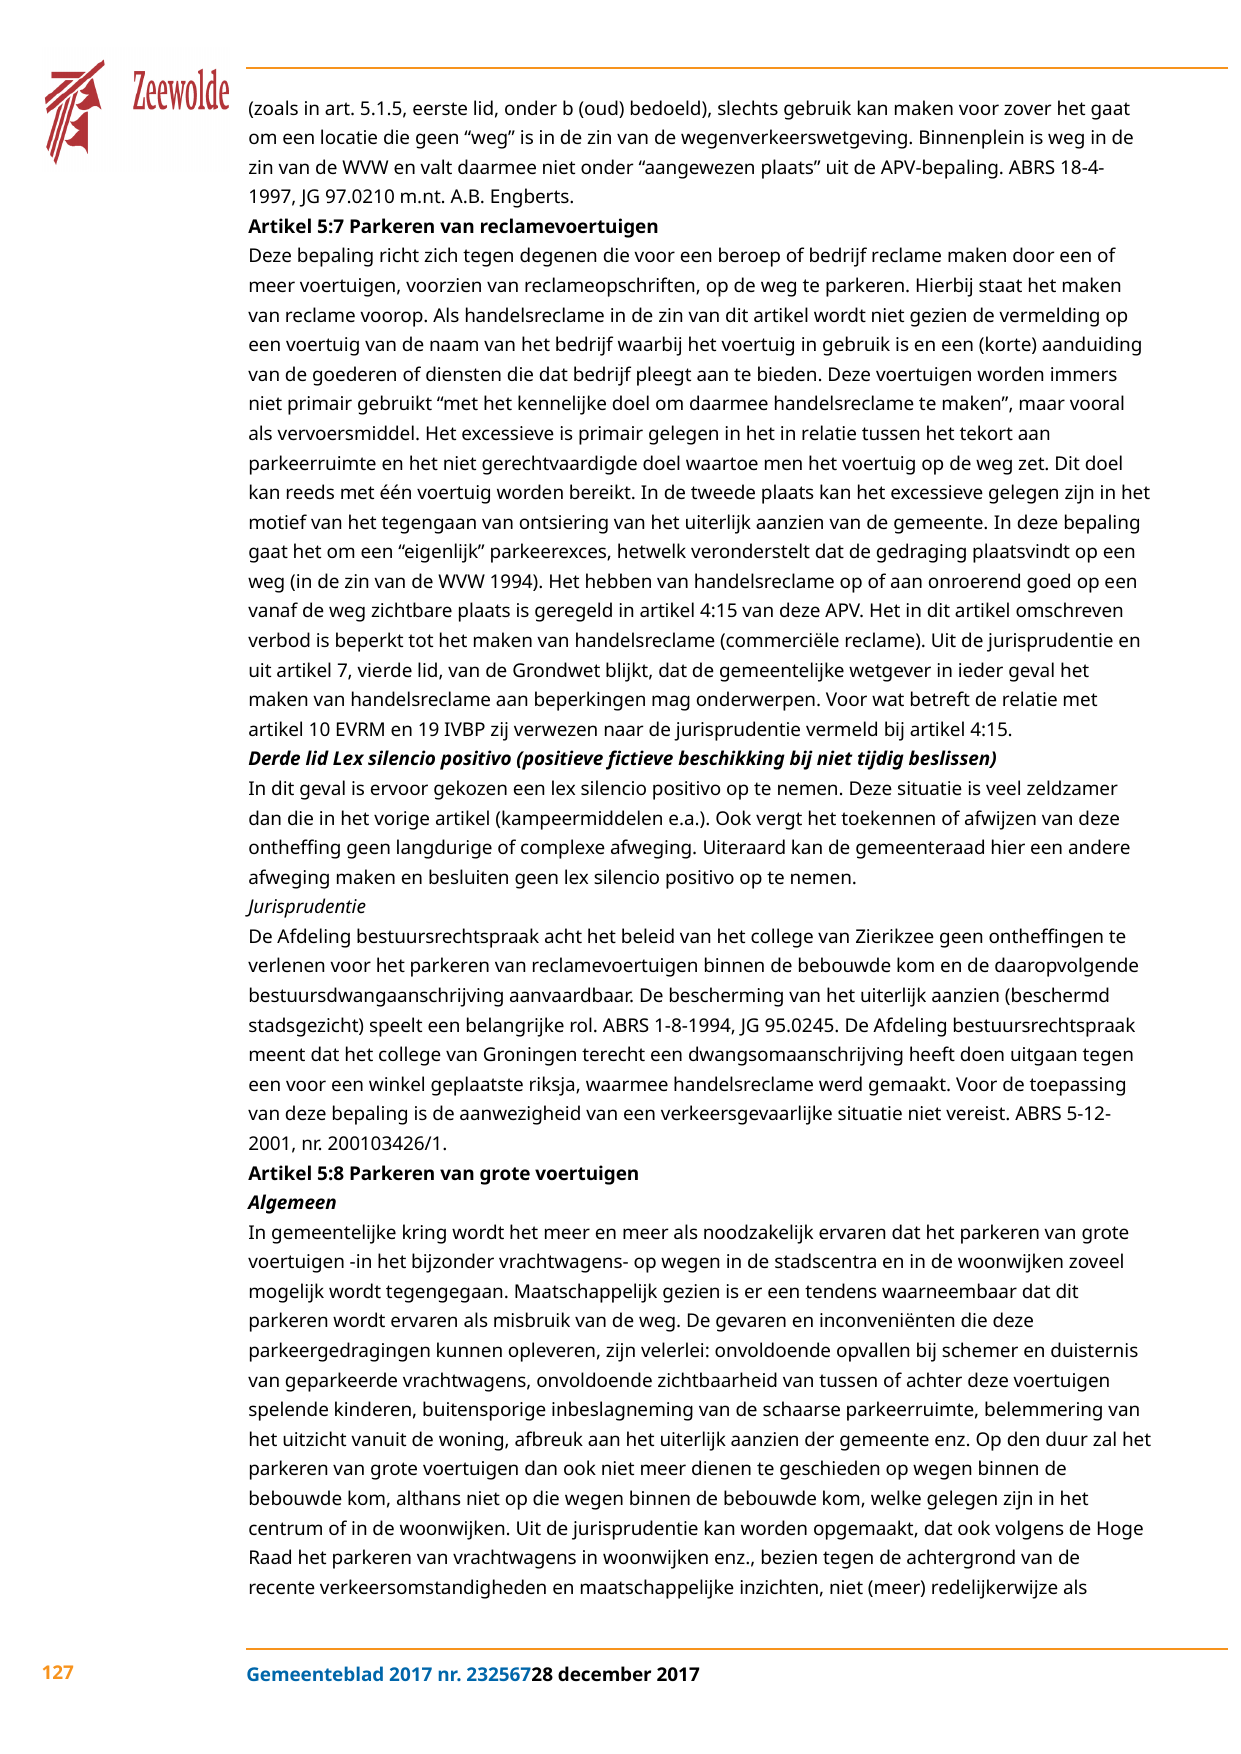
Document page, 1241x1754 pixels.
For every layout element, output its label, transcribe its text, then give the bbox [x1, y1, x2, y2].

text Deze bepaling richt zich tegen degenen die voor een beroep of bedrijf reclame maken door een of meer voertuigen, voorzien van reclameopschriften, op de weg te parkeren. Hierbij staat het maken van reclame voorop. Als handelsreclame in de zin van dit artikel wordt niet gezien de vermelding op een voertuig van de naam van het bedrijf waarbij het voertuig in gebruik is en een (korte) aanduiding van de goederen of diensten die dat bedrijf pleegt aan te bieden. Deze voertuigen worden immers niet primair gebruikt “met het kennelijke doel om daarmee handelsreclame te maken”, maar vooral als vervoersmiddel. Het excessieve is primair gelegen in het in relatie tussen het tekort aan parkeerruimte en het niet gerechtvaardigde doel waartoe men het voertuig op de weg zet. Dit doel kan reeds met één voertuig worden bereikt. In de tweede plaats kan het excessieve gelegen zijn in het motief van het tegengaan van ontsiering van het uiterlijk aanzien van de gemeente. In deze bepaling gaat het om een “eigenlijk” parkeerexces, hetwelk veronderstelt dat de gedraging plaatsvindt op een weg (in de zin van de WVW 1994). Het hebben van handelsreclame op of aan onroerend goed op een vanaf de weg zichtbare plaats is geregeld in artikel 4:15 van deze APV. Het in dit artikel omschreven verbod is beperkt tot het maken van handelsreclame (commerciële reclame). Uit de jurisprudentie en uit artikel 7, vierde lid, van de Grondwet blijkt, dat de gemeentelijke wetgever in ieder geval het maken van handelsreclame aan beperkingen mag onderwerpen. Voor wat betreft de relatie met artikel 10 EVRM en 19 IVBP zij verwezen naar de jurisprudentie vermeld bij artikel 4:15. [248, 243, 1152, 742]
text In gemeentelijke kring wordt het meer en meer als noodzakelijk ervaren dat het parkeren van grote voertuigen -in het bijzonder vrachtwagens- op wegen in de stadscentra en in de woonwijken zoveel mogelijk wordt tegengegaan. Maatschappelijk gezien is er een tendens waarneembaar dat dit parkeren wordt ervaren als misbruik van de weg. De gevaren en inconveniënten die deze parkeergedragingen kunnen opleveren, zijn velerlei: onvoldoende opvallen bij schemer en duisternis van geparkeerde vrachtwagens, onvoldoende zichtbaarheid van tussen of achter deze voertuigen spelende kinderen, buitensporige inbeslagneming van de schaarse parkeerruimte, belemmering van het uitzicht vanuit de woning, afbreuk aan het uiterlijk aanzien der gemeente enz. Op den duur zal het parkeren van grote voertuigen dan ook niet meer dienen te geschieden op wegen binnen de bebouwde kom, althans niet op die wegen binnen de bebouwde kom, welke gelegen zijn in het centrum of in de woonwijken. Uit de jurisprudentie kan worden opgemaakt, dat ook volgens de Hoge Raad het parkeren van vrachtwagens in woonwijken enz., bezien tegen de achtergrond van de recente verkeersomstandigheden en maatschappelijke inzichten, niet (meer) redelijkerwijze als [248, 1219, 1152, 1600]
text (zoals in art. 5.1.5, eerste lid, onder b (oud) bedoeld), slechts gebruik kan maken voor zover het gaat om een locatie die geen “weg” is in de zin van de wegenverkeerswetgeving. Binnenplein is weg in de zin van de WVW en valt daarmee niet onder “aangewezen plaats” uit de APV-bepaling. ABRS 18-4-1997, JG 97.0210 m.nt. A.B. Engberts. [248, 95, 1152, 209]
text De Afdeling bestuursrechtspraak acht het beleid van het college van Zierikzee geen ontheffingen te verlenen voor het parkeren van reclamevoertuigen binnen de bebouwde kom en de daaropvolgende bestuursdwangaanschrijving aanvaardbaar. De bescherming van het uiterlijk aanzien (beschermd stadsgezicht) speelt een belangrijke rol. ABRS 1-8-1994, JG 95.0245. De Afdeling bestuursrechtspraak meent dat het college van Groningen terecht een dwangsomaanschrijving heeft doen uitgaan tegen een voor een winkel geplaatste riksja, waarmee handelsreclame werd gemaakt. Voor de toepassing van deze bepaling is de aanwezigheid van een verkeersgevaarlijke situatie niet vereist. ABRS 5-12-2001, nr. 200103426/1. [248, 923, 1152, 1156]
text Artikel 5:8 Parkeren van grote voertuigen [248, 1160, 1152, 1186]
text Jurisprudentie [248, 893, 1152, 919]
text Algemeen [248, 1189, 1152, 1215]
text Derde lid Lex silencio positivo (positieve fictieve beschikking bij niet tijdig beslissen) [248, 746, 1152, 771]
text In dit geval is ervoor gekozen een lex silencio positivo op te nemen. Deze situatie is veel zeldzamer dan die in het vorige artikel (kampeermiddelen e.a.). Ook vergt het toekennen of afwijzen van deze ontheffing geen langdurige of complexe afweging. Uiteraard kan de gemeenteraad hier een andere afweging maken en besluiten geen lex silencio positivo op te nemen. [248, 775, 1152, 890]
text Artikel 5:7 Parkeren van reclamevoertuigen [248, 213, 1152, 239]
picture [41, 47, 231, 172]
